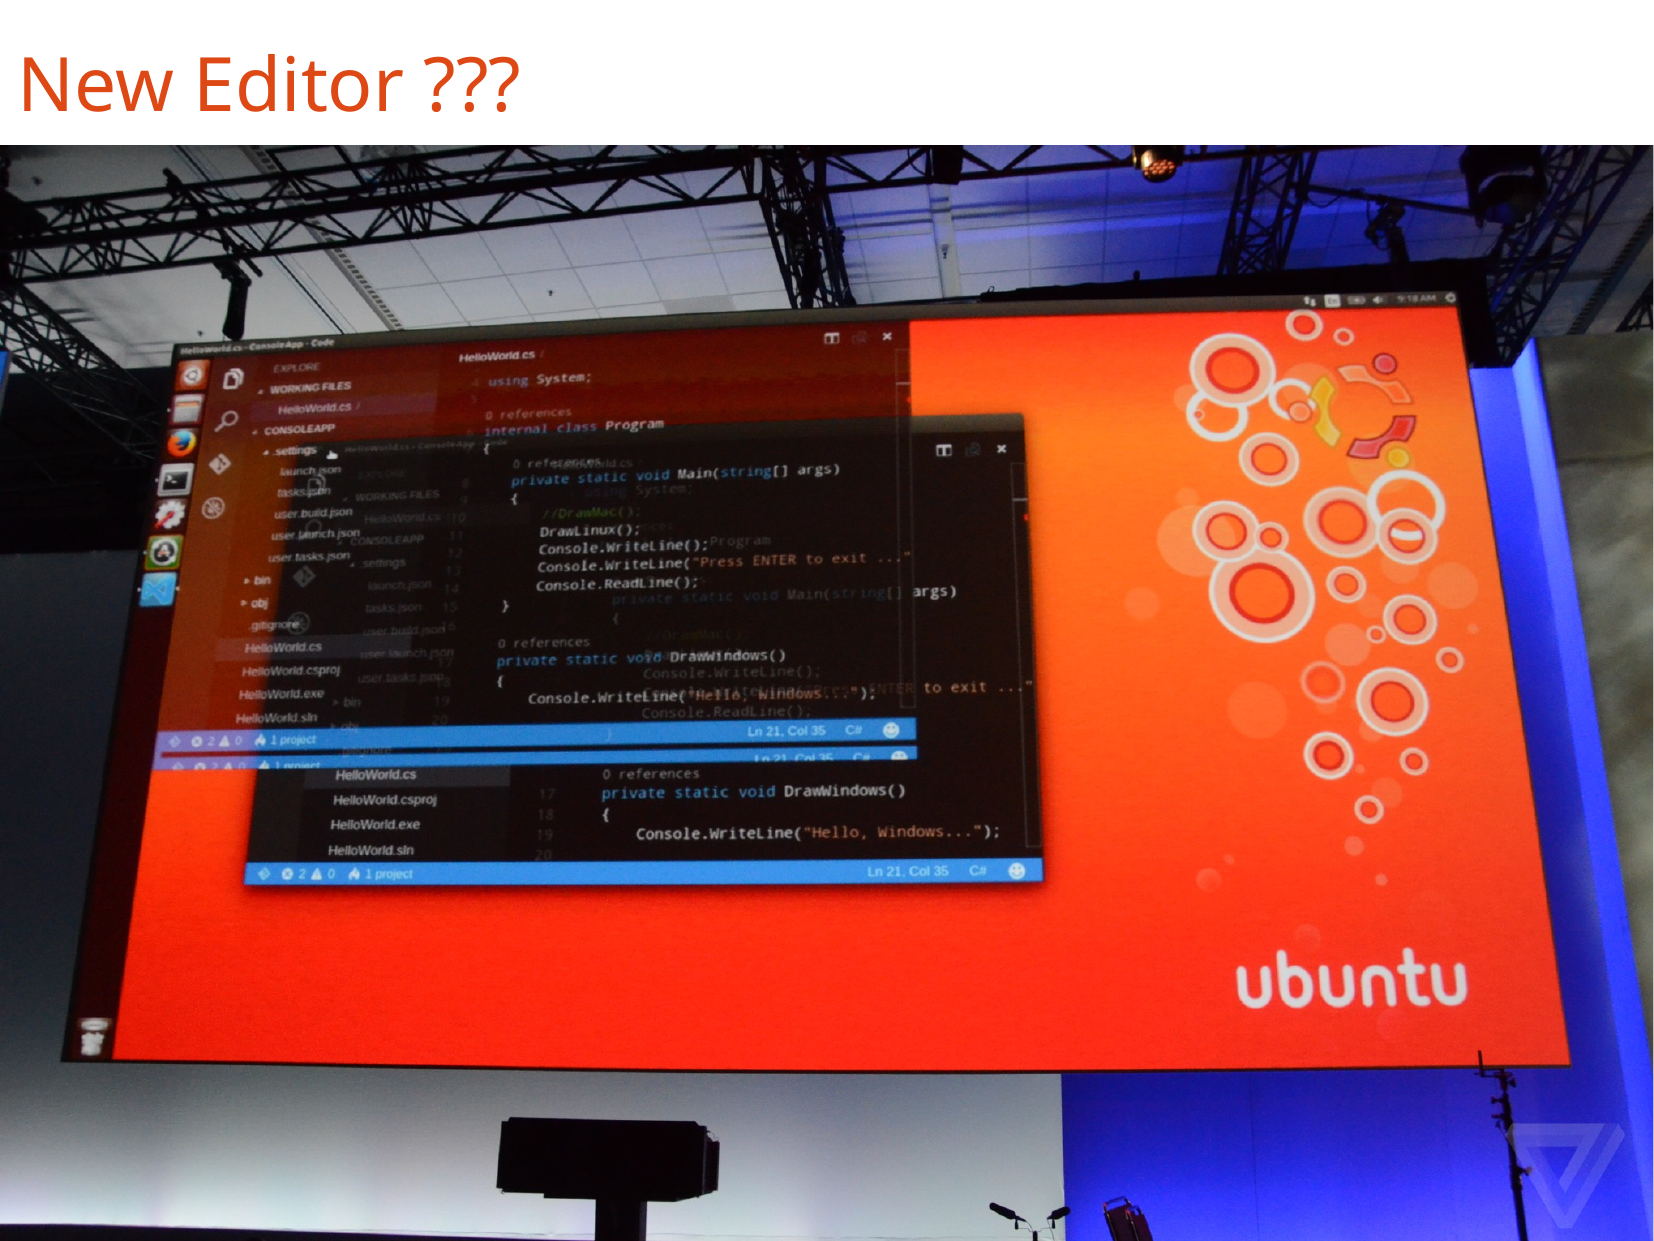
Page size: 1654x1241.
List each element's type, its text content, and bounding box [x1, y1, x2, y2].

picture [0, 145, 1654, 1241]
title New Editor ??? [17, 18, 1406, 145]
